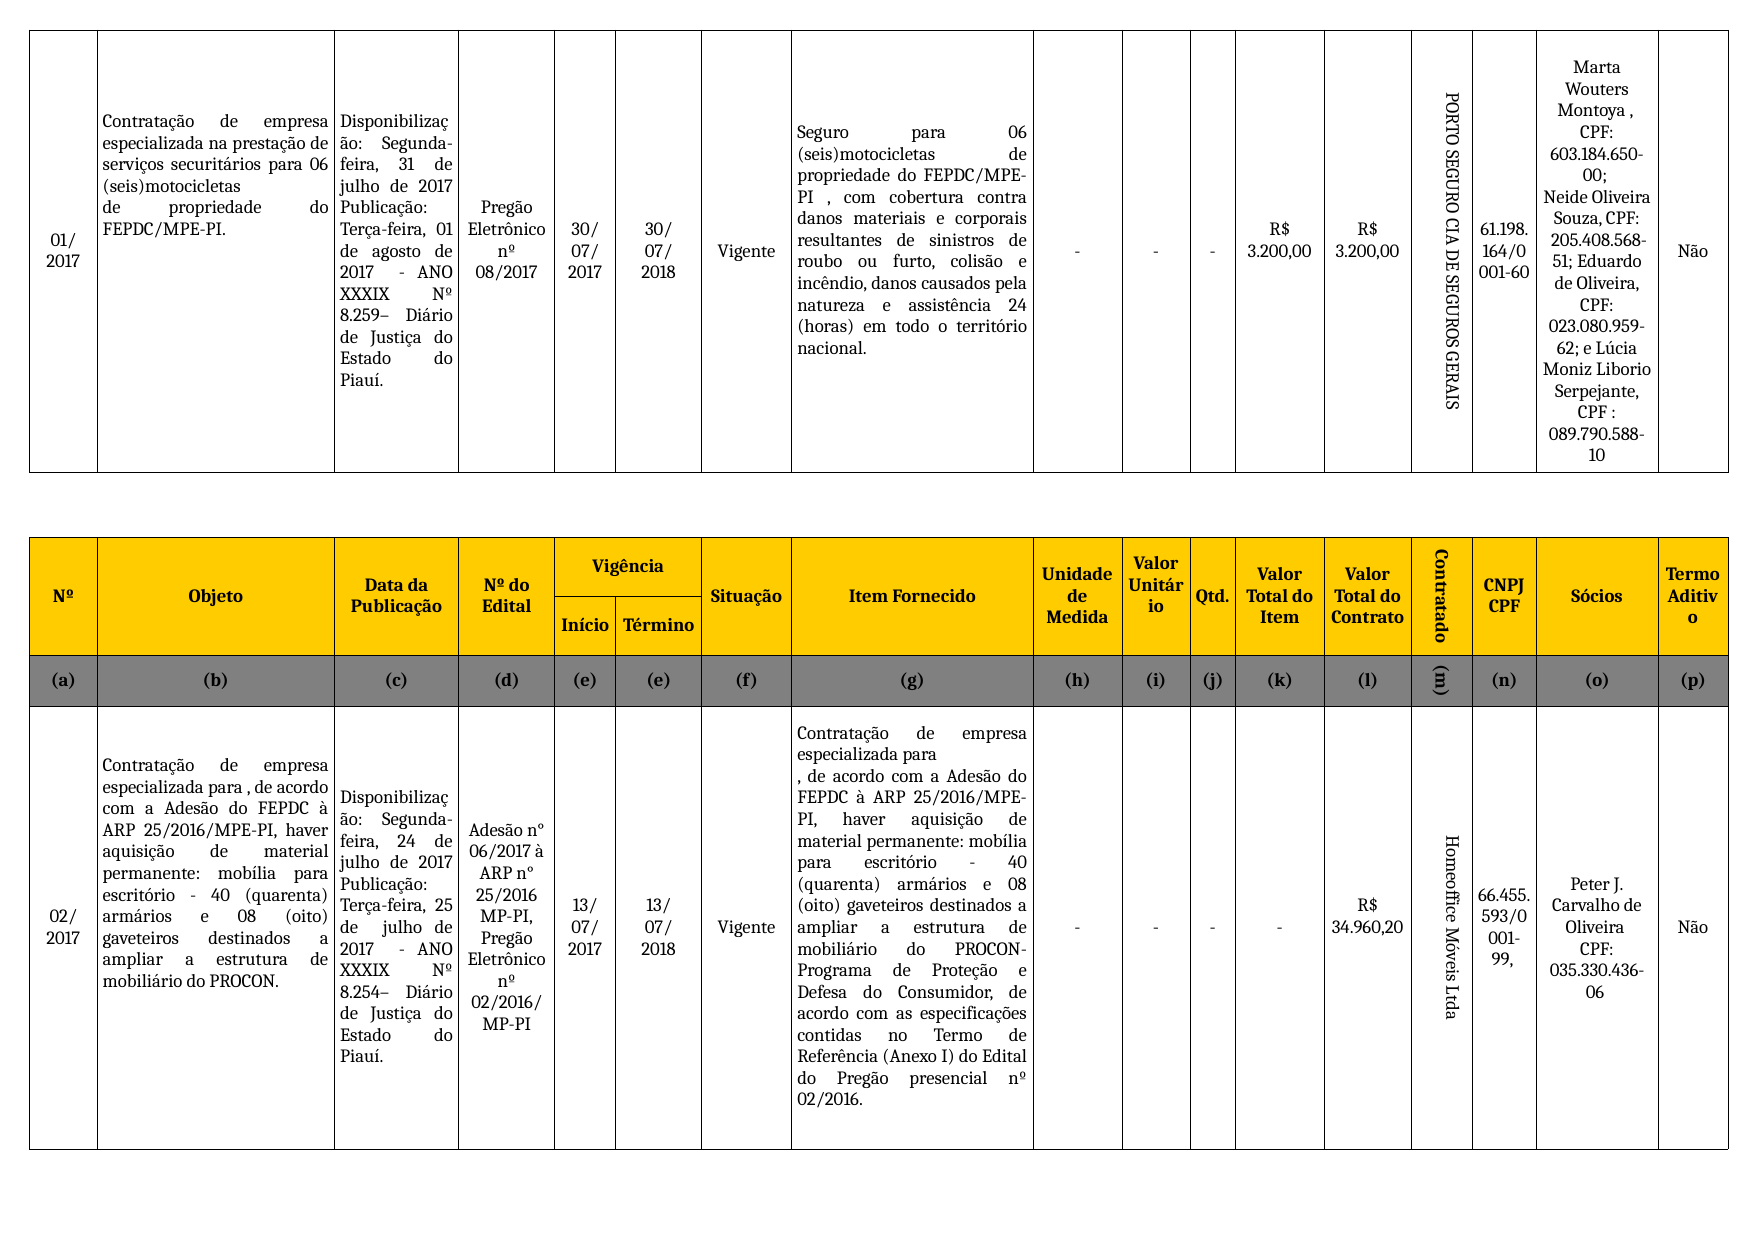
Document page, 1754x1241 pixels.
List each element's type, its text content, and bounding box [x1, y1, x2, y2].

table_cell (n) [1473, 656, 1536, 706]
table_cell (b) [98, 656, 334, 706]
table_cell (i) [1123, 656, 1190, 706]
table_header Situação [702, 538, 791, 655]
table_cell Contratação de empresa especializada para , de acordo com a Adesão do FEPDC à ARP 25/2016/MPE-PI, haver aquisição de material permanente: mobília para escritório - 40 (quarenta) armários e 08 (oito) gaveteiros destinados a ampliar a estrutura de mobiliário do PROCON- Programa de Proteção e Defesa do Consumidor, de acordo com as especificações contidas no Termo de Referência (Anexo I) do Edital do Pregão presencial nº 02/2016. [792, 707, 1033, 1149]
table_cell (d) [459, 656, 554, 706]
table_cell Peter J. Carvalho de Oliveira CPF: 035.330.436-06 [1537, 707, 1658, 1149]
table_cell - [1034, 31, 1122, 472]
table_cell Vigente [702, 707, 791, 1149]
table_header Valor Total do Contrato [1325, 538, 1411, 655]
table_cell Não [1659, 707, 1728, 1149]
table_header Contratado [1412, 538, 1472, 655]
table_cell 01/ 2017 [30, 31, 97, 472]
table_cell Início [555, 597, 615, 655]
table_cell 13/ 07/ 2017 [555, 707, 615, 1149]
table_header Nº [30, 538, 97, 655]
table_header Data da Publicação [335, 538, 458, 655]
table_cell Contratação de empresa especializada para , de acordo com a Adesão do FEPDC à ARP 25/2016/MPE-PI, haver aquisição de material permanente: mobília para escritório - 40 (quarenta) armários e 08 (oito) gaveteiros destinados a ampliar a estrutura de mobiliário do PROCON. [98, 707, 334, 1149]
table_cell - [1034, 707, 1122, 1149]
table_header Objeto [98, 538, 334, 655]
table_cell R$ 3.200,00 [1236, 31, 1324, 472]
table_header Valor Total do Item [1236, 538, 1324, 655]
table_cell Disponibilização: Segunda-feira, 24 de julho de 2017 Publicação: Terça-feira, 25 de julho de 2017 - ANO XXXIX Nº 8.254– Diário de Justiça do Estado do Piauí. [335, 707, 458, 1149]
table_cell (c) [335, 656, 458, 706]
table_cell 30/ 07/ 2018 [616, 31, 701, 472]
table_cell - [1123, 707, 1190, 1149]
table_cell (k) [1236, 656, 1324, 706]
table_cell PORTO SEGURO CIA DE SEGUROS GERAIS [1412, 31, 1472, 472]
table_cell 66.455.593/0001-99, [1473, 707, 1536, 1149]
table_cell (l) [1325, 656, 1411, 706]
table_cell 61.198.164/0001-60 [1473, 31, 1536, 472]
table_cell (m) [1412, 656, 1472, 706]
table_cell Seguro para 06 (seis)motocicletas de propriedade do FEPDC/MPE-PI , com cobertura contra danos materiais e corporais resultantes de sinistros de roubo ou furto, colisão e incêndio, danos causados pela natureza e assistência 24 (horas) em todo o território nacional. [792, 31, 1033, 472]
table_cell (a) [30, 656, 97, 706]
table_cell (h) [1034, 656, 1122, 706]
table_header CNPJ CPF [1473, 538, 1536, 655]
table_header Valor Unitário [1123, 538, 1190, 655]
table_cell Pregão Eletrônico nº 08/2017 [459, 31, 554, 472]
table_cell Vigente [702, 31, 791, 472]
table_cell 02/ 2017 [30, 707, 97, 1149]
table_cell (p) [1659, 656, 1728, 706]
table_cell Marta Wouters Montoya , CPF: 603.184.650-00; Neide Oliveira Souza, CPF: 205.408.568-51; Eduardo de Oliveira, CPF: 023.080.959-62; e Lúcia Moniz Liborio Serpejante, CPF : 089.790.588-10 [1537, 31, 1658, 472]
table_cell - [1236, 707, 1324, 1149]
table_header Sócios [1537, 538, 1658, 655]
table_cell Adesão n° 06/2017 à ARP n° 25/2016 MP-PI, Pregão Eletrônico nº 02/2016/MP-PI [459, 707, 554, 1149]
table_cell - [1191, 707, 1235, 1149]
table_cell (g) [792, 656, 1033, 706]
table_cell (o) [1537, 656, 1658, 706]
table_cell (f) [702, 656, 791, 706]
table_header Unidade de Medida [1034, 538, 1122, 655]
table_cell Disponibilização: Segunda-feira, 31 de julho de 2017 Publicação: Terça-feira, 01 de agosto de 2017 - ANO XXXIX Nº 8.259– Diário de Justiça do Estado do Piauí. [335, 31, 458, 472]
table_cell 13/ 07/ 2018 [616, 707, 701, 1149]
table_cell R$ 3.200,00 [1325, 31, 1411, 472]
table_cell (e) [555, 656, 615, 706]
table_cell (j) [1191, 656, 1235, 706]
table_cell Contratação de empresa especializada na prestação de serviços securitários para 06 (seis)motocicletas de propriedade do FEPDC/MPE-PI. [98, 31, 334, 472]
table_header Vigência [555, 538, 701, 596]
table_cell Não [1659, 31, 1728, 472]
table_cell - [1123, 31, 1190, 472]
table_cell R$ 34.960,20 [1325, 707, 1411, 1149]
table_cell 30/ 07/ 2017 [555, 31, 615, 472]
table_cell Término [616, 597, 701, 655]
table_cell (e) [616, 656, 701, 706]
table_header Termo Aditivo [1659, 538, 1728, 655]
table_cell - [1191, 31, 1235, 472]
table_header Qtd. [1191, 538, 1235, 655]
table_header Nº do Edital [459, 538, 554, 655]
table_cell Homeoffice Móveis Ltda [1412, 707, 1472, 1149]
table_header Item Fornecido [792, 538, 1033, 655]
